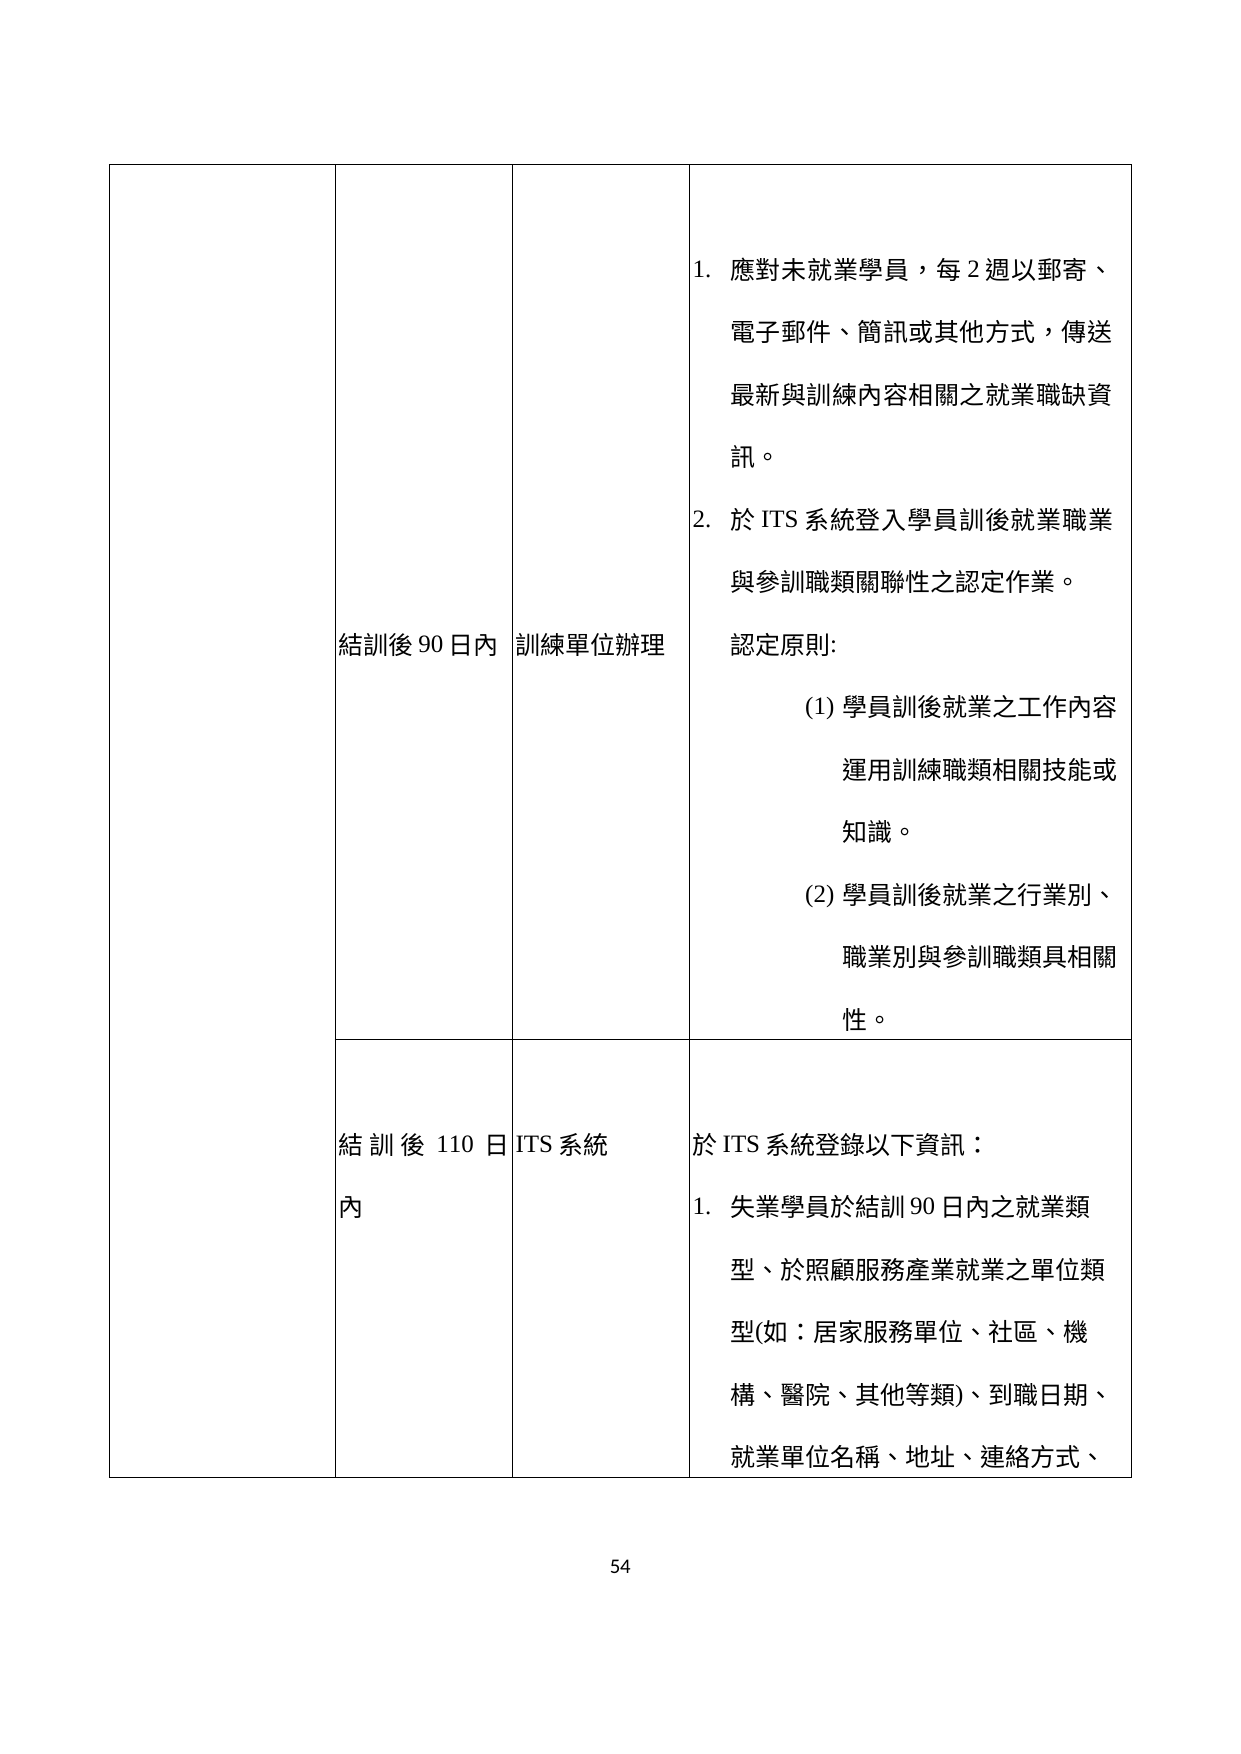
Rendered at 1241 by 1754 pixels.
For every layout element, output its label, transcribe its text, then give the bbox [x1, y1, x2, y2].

table_cell 結訓後90日內 [336, 165, 512, 1039]
table_cell [110, 165, 335, 1477]
table_cell 應對未就業學員，每2週以郵寄、電子郵件、簡訊或其他方式，傳送最新與訓練內容相關之就業職缺資訊。 於ITS系統登入學員訓後就業職業與參訓職類關聯性之認定作業。 認定原則: 學員訓後就業之工作內容運用訓練職類相關技能或知識。 學員訓後就業之行業別、職業別與參訓職類具相關性。 [690, 165, 1131, 1039]
table_cell 結訓後110日內 [336, 1040, 512, 1477]
table_cell 於ITS系統登錄以下資訊： 失業學員於結訓90日內之就業類型、於照顧服務產業就業之單位類型(如：居家服務單位、社區、機構、醫院、其他等類)、到職日期、就業單位名稱、地址、連絡方式、 [690, 1040, 1131, 1477]
table_cell 訓練單位辦理 [513, 165, 689, 1039]
table_cell ITS系統 [513, 1040, 689, 1477]
